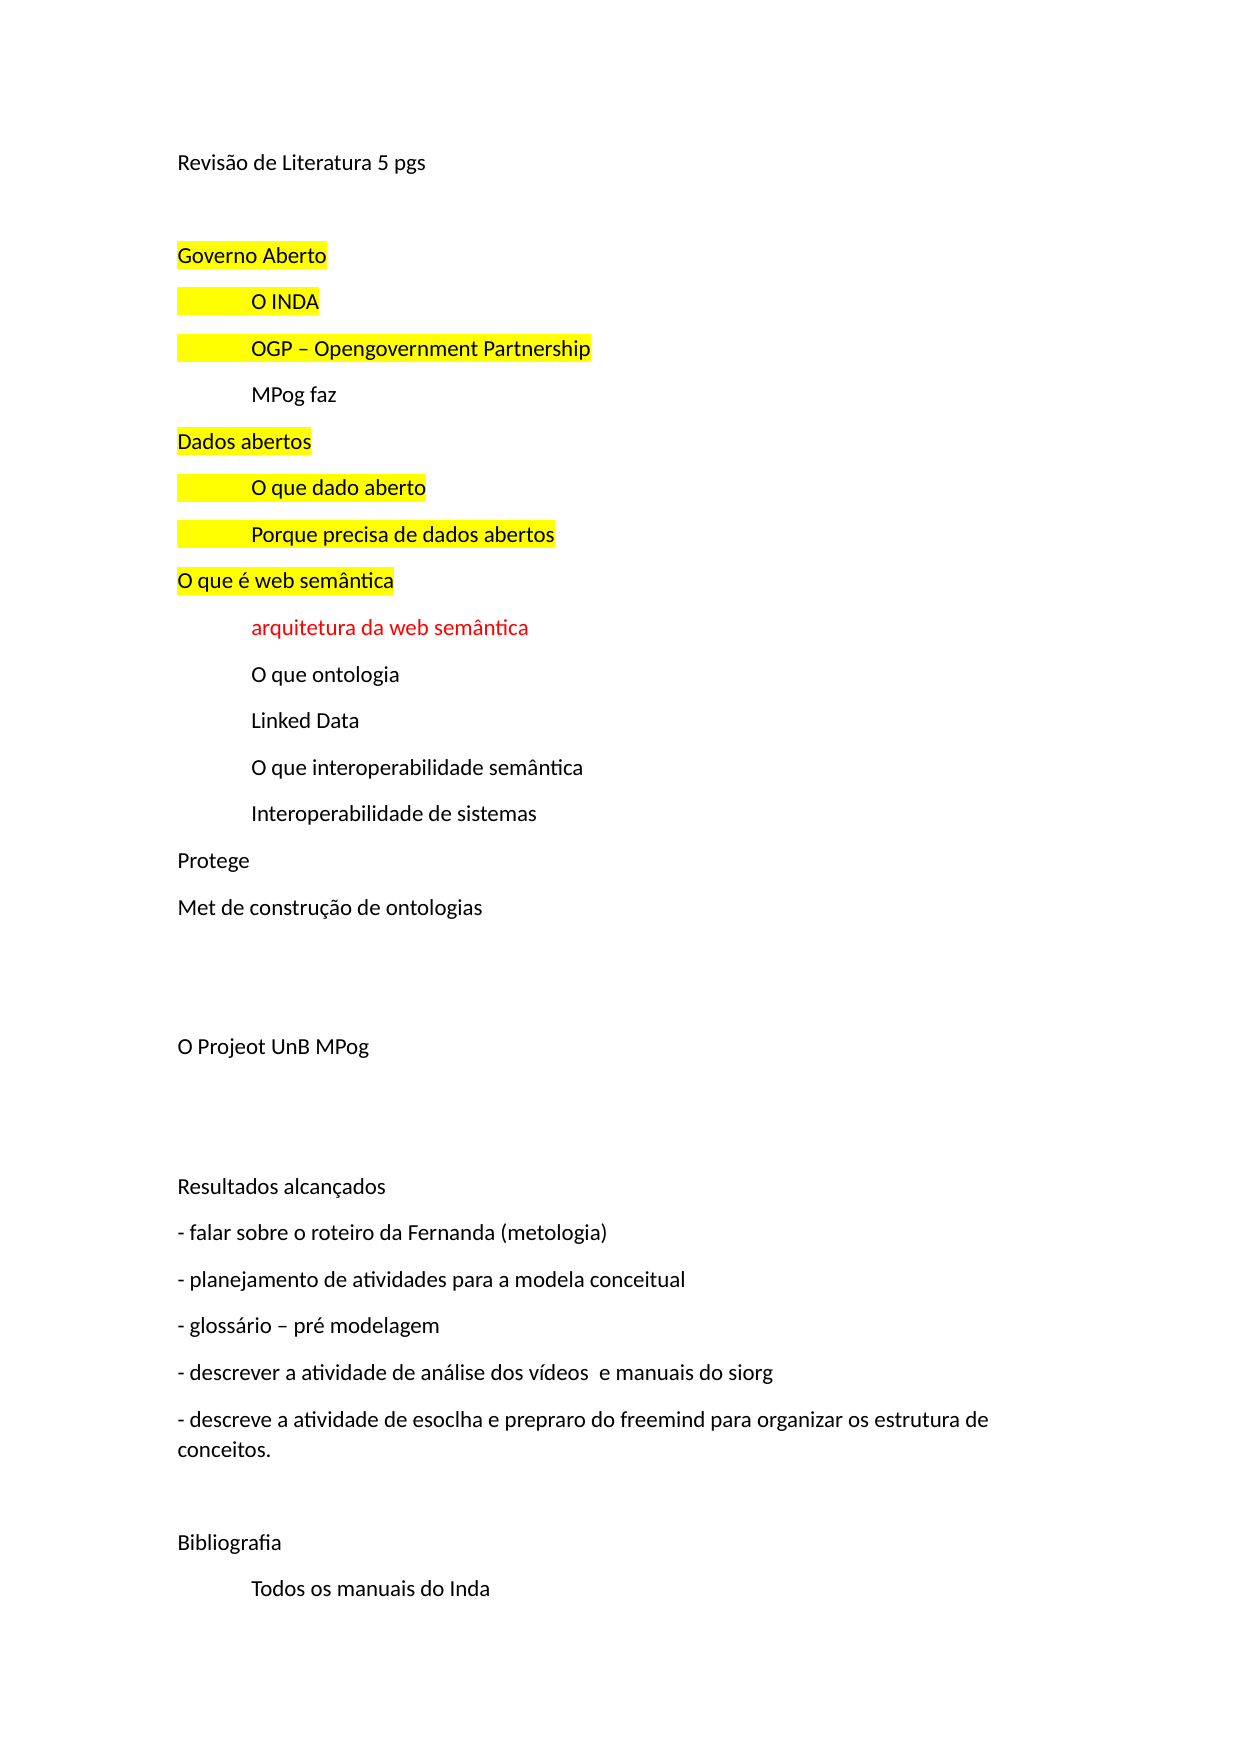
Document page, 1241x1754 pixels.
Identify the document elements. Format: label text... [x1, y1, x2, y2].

text Met de construção de ontologias [177, 893, 1063, 921]
text - falar sobre o roteiro da Fernanda (metologia) [177, 1218, 1063, 1247]
text Linked Data [177, 706, 1063, 734]
text OGP – Opengovernment Partnership [177, 334, 1063, 362]
text Dados abertos [177, 427, 1063, 455]
text - descreve a atividade de esoclha e prepraro do freemind para organizar os estrutura de conceitos. [177, 1405, 1063, 1463]
text - planejamento de atividades para a modela conceitual [177, 1265, 1063, 1293]
text arquitetura da web semântica [177, 613, 1063, 641]
text - descrever a atividade de análise dos vídeos e manuais do siorg [177, 1358, 1063, 1386]
text O Projeot UnB MPog [177, 1032, 1063, 1060]
text Revisão de Literatura 5 pgs [177, 148, 1063, 176]
text O que interoperabilidade semântica [177, 753, 1063, 781]
text Governo Aberto [177, 241, 1063, 269]
text O que ontologia [177, 660, 1063, 688]
text Bibliografia [177, 1528, 1063, 1556]
text - glossário – pré modelagem [177, 1312, 1063, 1340]
text Interoperabilidade de sistemas [177, 799, 1063, 827]
text O que dado aberto [177, 473, 1063, 502]
text Resultados alcançados [177, 1172, 1063, 1200]
text O INDA [177, 287, 1063, 315]
text Porque precisa de dados abertos [177, 520, 1063, 548]
text O que é web semântica [177, 567, 1063, 595]
text Protege [177, 846, 1063, 874]
text MPog faz [177, 380, 1063, 408]
text Todos os manuais do Inda [251, 1574, 1063, 1602]
